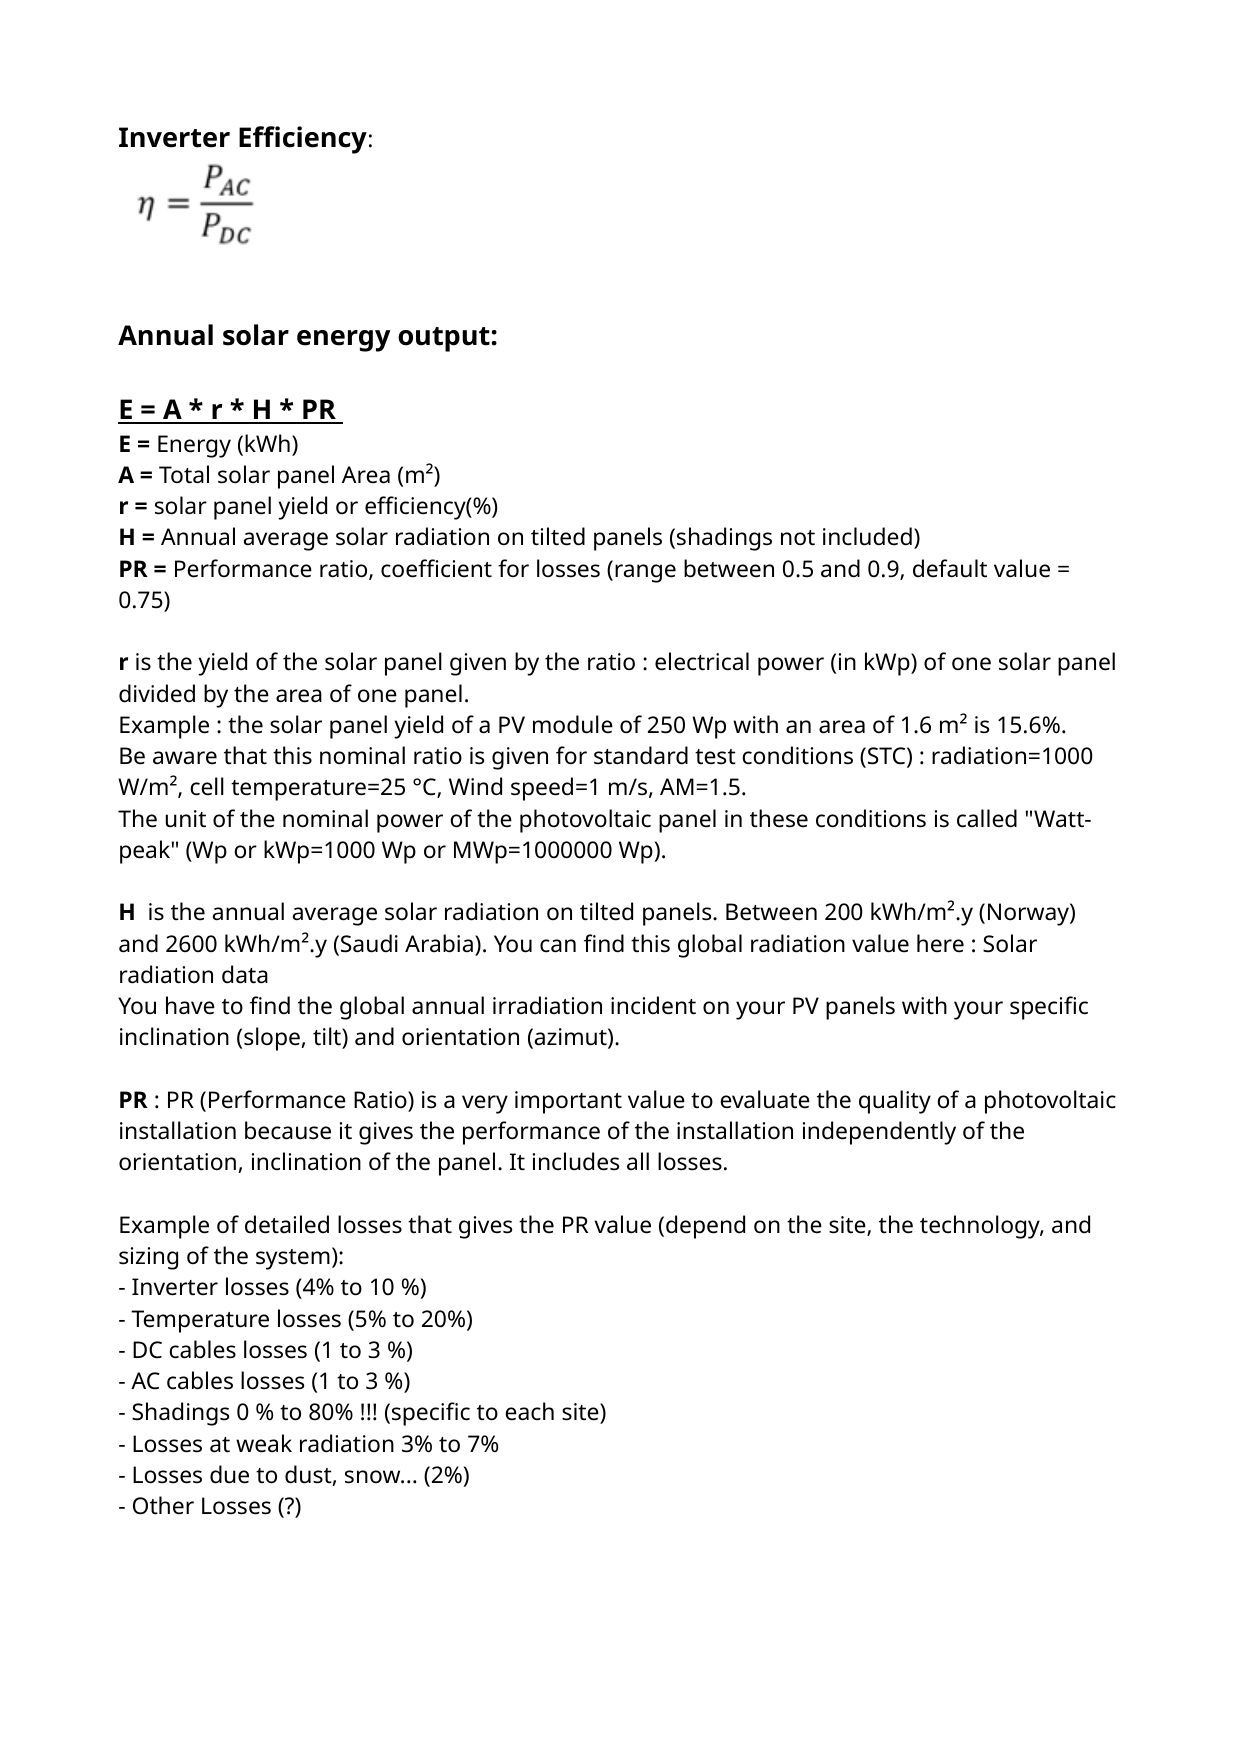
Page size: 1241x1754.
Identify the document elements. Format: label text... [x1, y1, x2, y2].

text r is the yield of the solar panel given by the ratio : electrical power (in kWp) of one solar panel divided by the area of one panel. [118, 646, 1122, 709]
text H is the annual average solar radiation on tilted panels. Between 200 kWh/m².y (Norway) and 2600 kWh/m².y (Saudi Arabia). You can find this global radiation value here : Solar radiation data [118, 896, 1122, 990]
text - Losses at weak radiation 3% to 7% [118, 1427, 1122, 1459]
text E = A * r * H * PR [118, 391, 1122, 427]
text Inverter Efficiency: [118, 118, 1122, 155]
text A = Total solar panel Area (m²) [118, 459, 1122, 490]
picture [117, 158, 264, 256]
text - Other Losses (?) [118, 1490, 1122, 1521]
text Example of detailed losses that gives the PR value (depend on the site, the technology, and sizing of the system): [118, 1209, 1122, 1271]
text - Shadings 0 % to 80% !!! (specific to each site) [118, 1396, 1122, 1427]
text - Inverter losses (4% to 10 %) [118, 1271, 1122, 1302]
text Annual solar energy output: [118, 317, 1122, 354]
text r = solar panel yield or efficiency(%) [118, 490, 1122, 521]
text - Losses due to dust, snow... (2%) [118, 1459, 1122, 1490]
text PR : PR (Performance Ratio) is a very important value to evaluate the quality of a photovoltaic installation because it gives the performance of the installation independently of the orientation, inclination of the panel. It includes all losses. [118, 1084, 1122, 1177]
text E = Energy (kWh) [118, 427, 1122, 459]
text Be aware that this nominal ratio is given for standard test conditions (STC) : radiation=1000 W/m², cell temperature=25 °C, Wind speed=1 m/s, AM=1.5. [118, 740, 1122, 802]
text Example : the solar panel yield of a PV module of 250 Wp with an area of 1.6 m² is 15.6%. [118, 709, 1122, 740]
text The unit of the nominal power of the photovoltaic panel in these conditions is called "Watt-peak" (Wp or kWp=1000 Wp or MWp=1000000 Wp). [118, 802, 1122, 865]
text - AC cables losses (1 to 3 %) [118, 1365, 1122, 1396]
text PR = Performance ratio, coefficient for losses (range between 0.5 and 0.9, default value = 0.75) [118, 552, 1122, 615]
text - DC cables losses (1 to 3 %) [118, 1334, 1122, 1365]
text You have to find the global annual irradiation incident on your PV panels with your specific inclination (slope, tilt) and orientation (azimut). [118, 990, 1122, 1052]
text H = Annual average solar radiation on tilted panels (shadings not included) [118, 521, 1122, 552]
text - Temperature losses (5% to 20%) [118, 1302, 1122, 1334]
